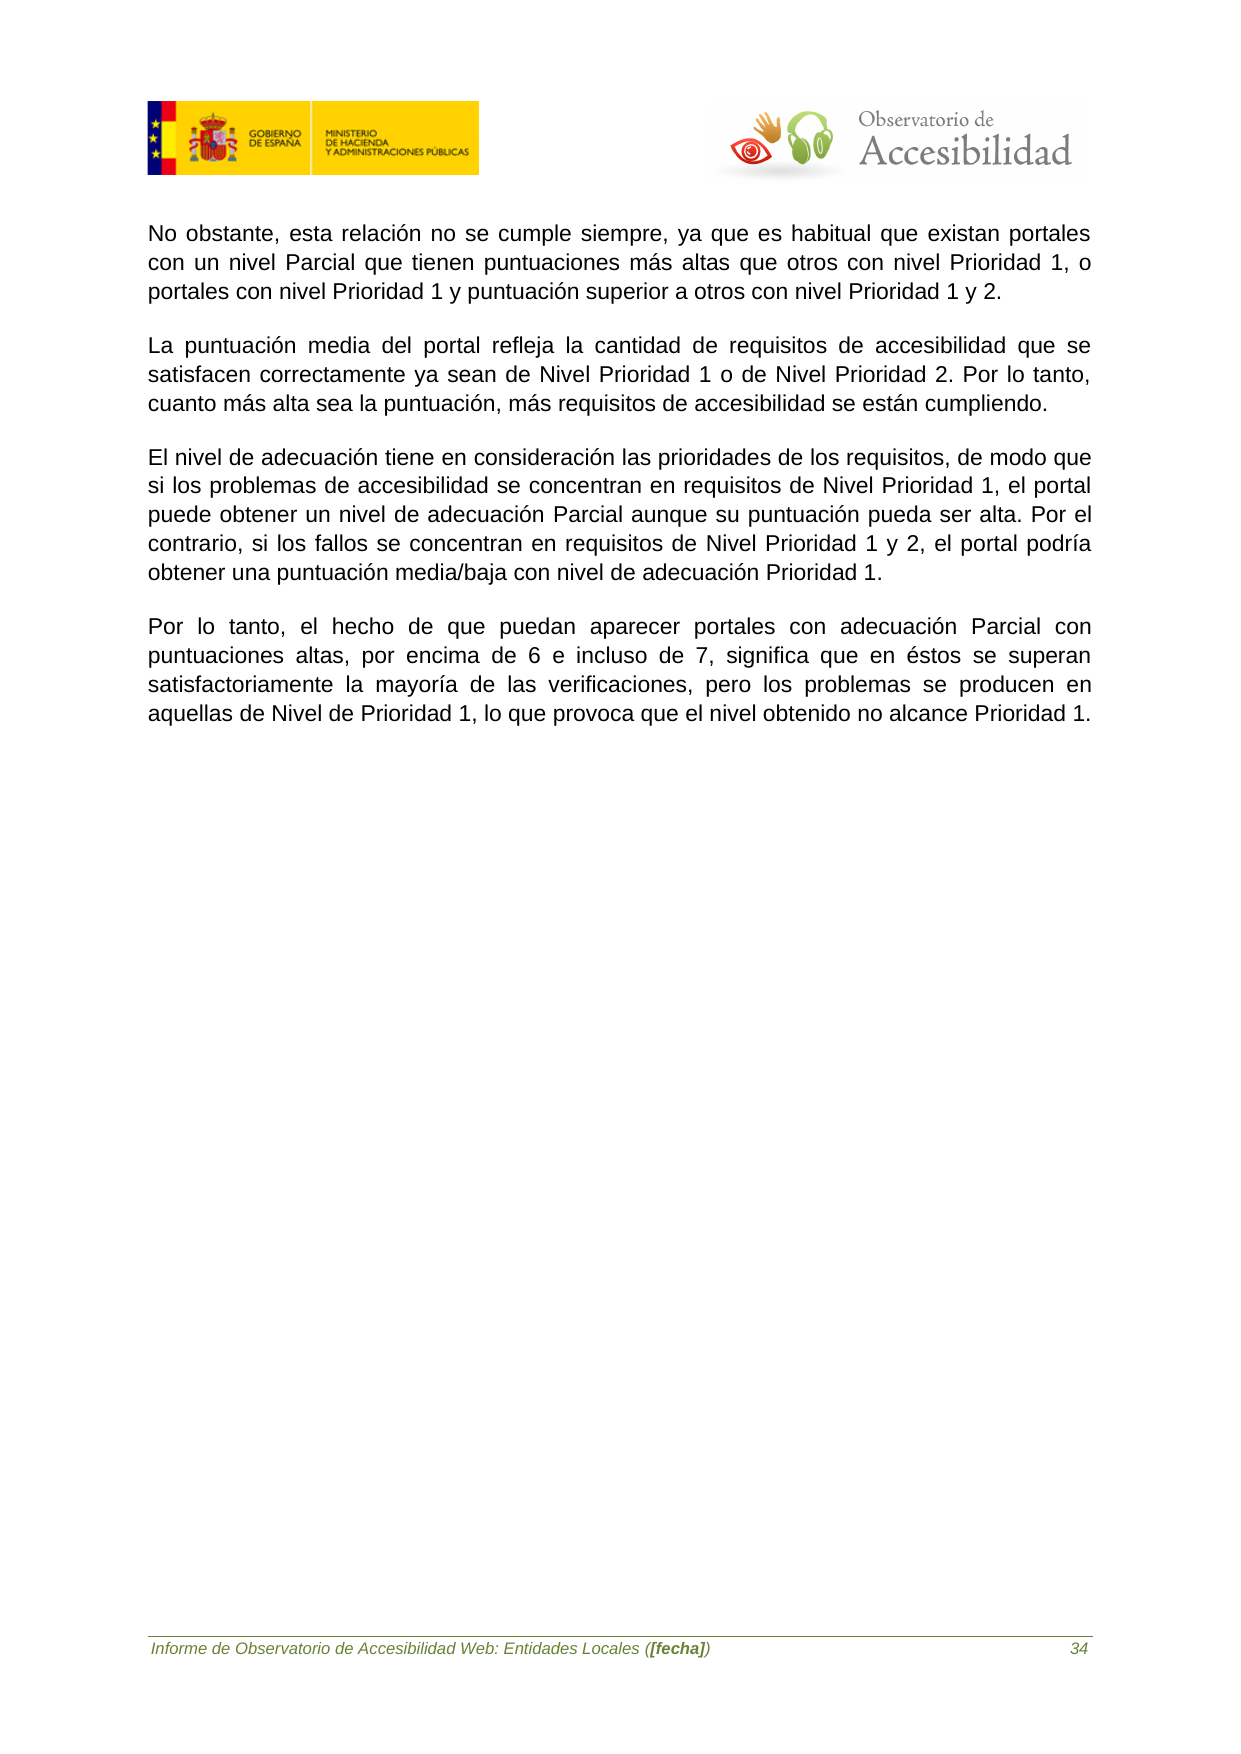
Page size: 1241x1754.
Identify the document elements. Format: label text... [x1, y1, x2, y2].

picture [710, 102, 1086, 185]
text El nivel de adecuación tiene en consideración las prioridades de los requisitos, de modo que si los problemas de accesibilidad se concentran en requisitos de Nivel Prioridad 1, el portal puede obtener un nivel de adecuación Parcial aunque su puntuación pueda ser alta. Por el contrario, si los fallos se concentran en requisitos de Nivel Prioridad 1 y 2, el portal podría obtener una puntuación media/baja con nivel de adecuación Prioridad 1. [148, 443, 1092, 586]
text La puntuación media del portal refleja la cantidad de requisitos de accesibilidad que se satisfacen correctamente ya sean de Nivel Prioridad 1 o de Nivel Prioridad 2. Por lo tanto, cuanto más alta sea la puntuación, más requisitos de accesibilidad se están cumpliendo. [148, 332, 1092, 416]
text No obstante, esta relación no se cumple siempre, ya que es habitual que existan portales con un nivel Parcial que tienen puntuaciones más altas que otros con nivel Prioridad 1, o portales con nivel Prioridad 1 y puntuación superior a otros con nivel Prioridad 1 y 2. [148, 220, 1092, 304]
picture [147, 101, 479, 175]
text Por lo tanto, el hecho de que puedan aparecer portales con adecuación Parcial con puntuaciones altas, por encima de 6 e incluso de 7, significa que en éstos se superan satisfactoriamente la mayoría de las verificaciones, pero los problemas se producen en aquellas de Nivel de Prioridad 1, lo que provoca que el nivel obtenido no alcance Prioridad 1. [148, 613, 1092, 726]
